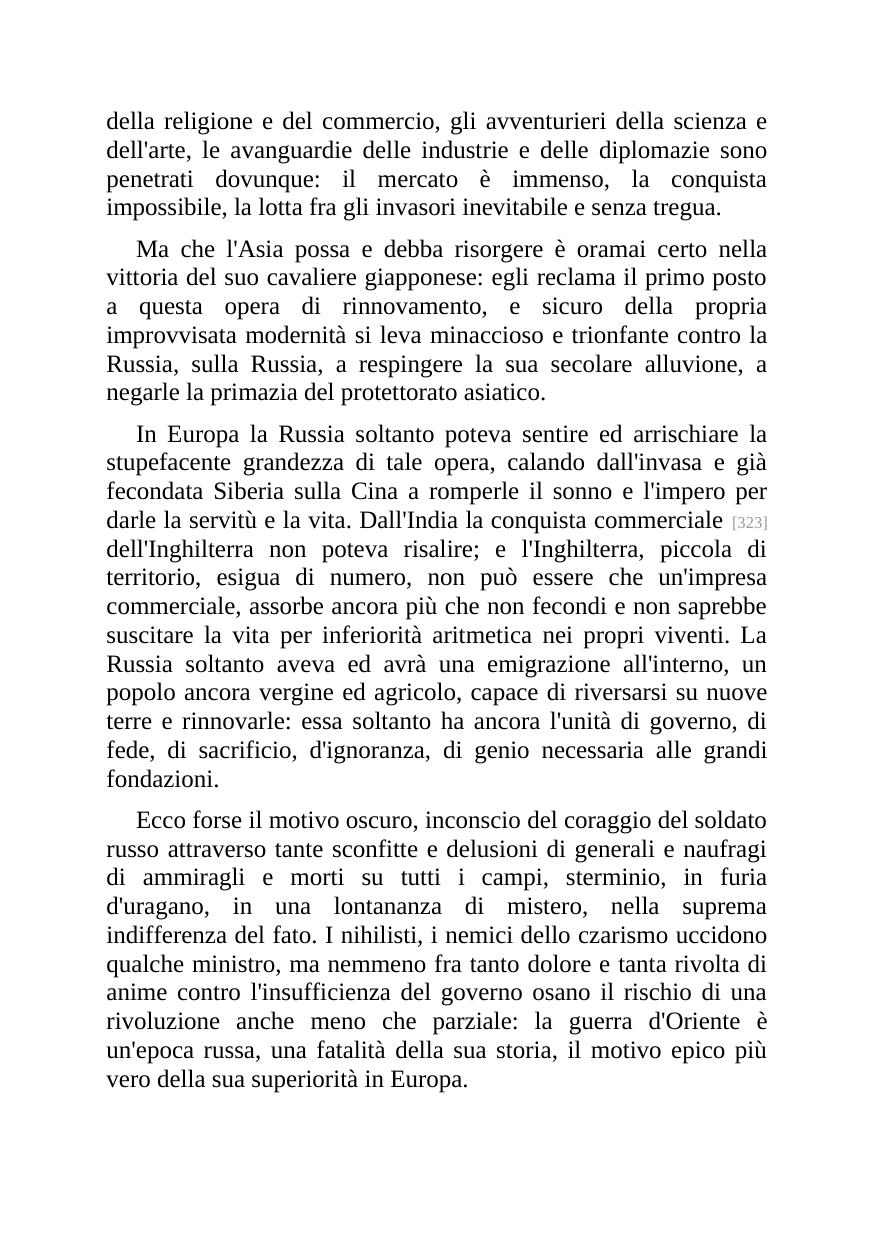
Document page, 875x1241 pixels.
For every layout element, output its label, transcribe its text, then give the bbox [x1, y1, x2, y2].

text Ma che l'Asia possa e debba risorgere è oramai certo nella vittoria del suo cavaliere giapponese: egli reclama il primo posto a questa opera di rinnovamento, e sicuro della propria improvvisata modernità si leva minaccioso e trionfante contro la Russia, sulla Russia, a respingere la sua secolare alluvione, a negarle la primazia del protettorato asiatico. [106, 234, 768, 406]
text della religione e del commercio, gli avventurieri della scienza e dell'arte, le avanguardie delle industrie e delle diplomazie sono penetrati dovunque: il mercato è immenso, la conquista impossibile, la lotta fra gli invasori inevitabile e senza tregua. [106, 106, 768, 221]
text In Europa la Russia soltanto poteva sentire ed arrischiare la stupefacente grandezza di tale opera, calando dall'invasa e già fecondata Siberia sulla Cina a romperle il sonno e l'impero per darle la servitù e la vita. Dall'India la conquista commerciale [323] dell'Inghilterra non poteva risalire; e l'Inghilterra, piccola di territorio, esigua di numero, non può essere che un'impresa commerciale, assorbe ancora più che non fecondi e non saprebbe suscitare la vita per inferiorità aritmetica nei propri viventi. La Russia soltanto aveva ed avrà una emigrazione all'interno, un popolo ancora vergine ed agricolo, capace di riversarsi su nuove terre e rinnovarle: essa soltanto ha ancora l'unità di governo, di fede, di sacrificio, d'ignoranza, di genio necessaria alle grandi fondazioni. [106, 419, 768, 792]
text Ecco forse il motivo oscuro, inconscio del coraggio del soldato russo attraverso tante sconfitte e delusioni di generali e naufragi di ammiragli e morti su tutti i campi, sterminio, in furia d'uragano, in una lontananza di mistero, nella suprema indifferenza del fato. I nihilisti, i nemici dello czarismo uccidono qualche ministro, ma nemmeno fra tanto dolore e tanta rivolta di anime contro l'insufficienza del governo osano il rischio di una rivoluzione anche meno che parziale: la guerra d'Oriente è un'epoca russa, una fatalità della sua storia, il motivo epico più vero della sua superiorità in Europa. [106, 805, 768, 1092]
